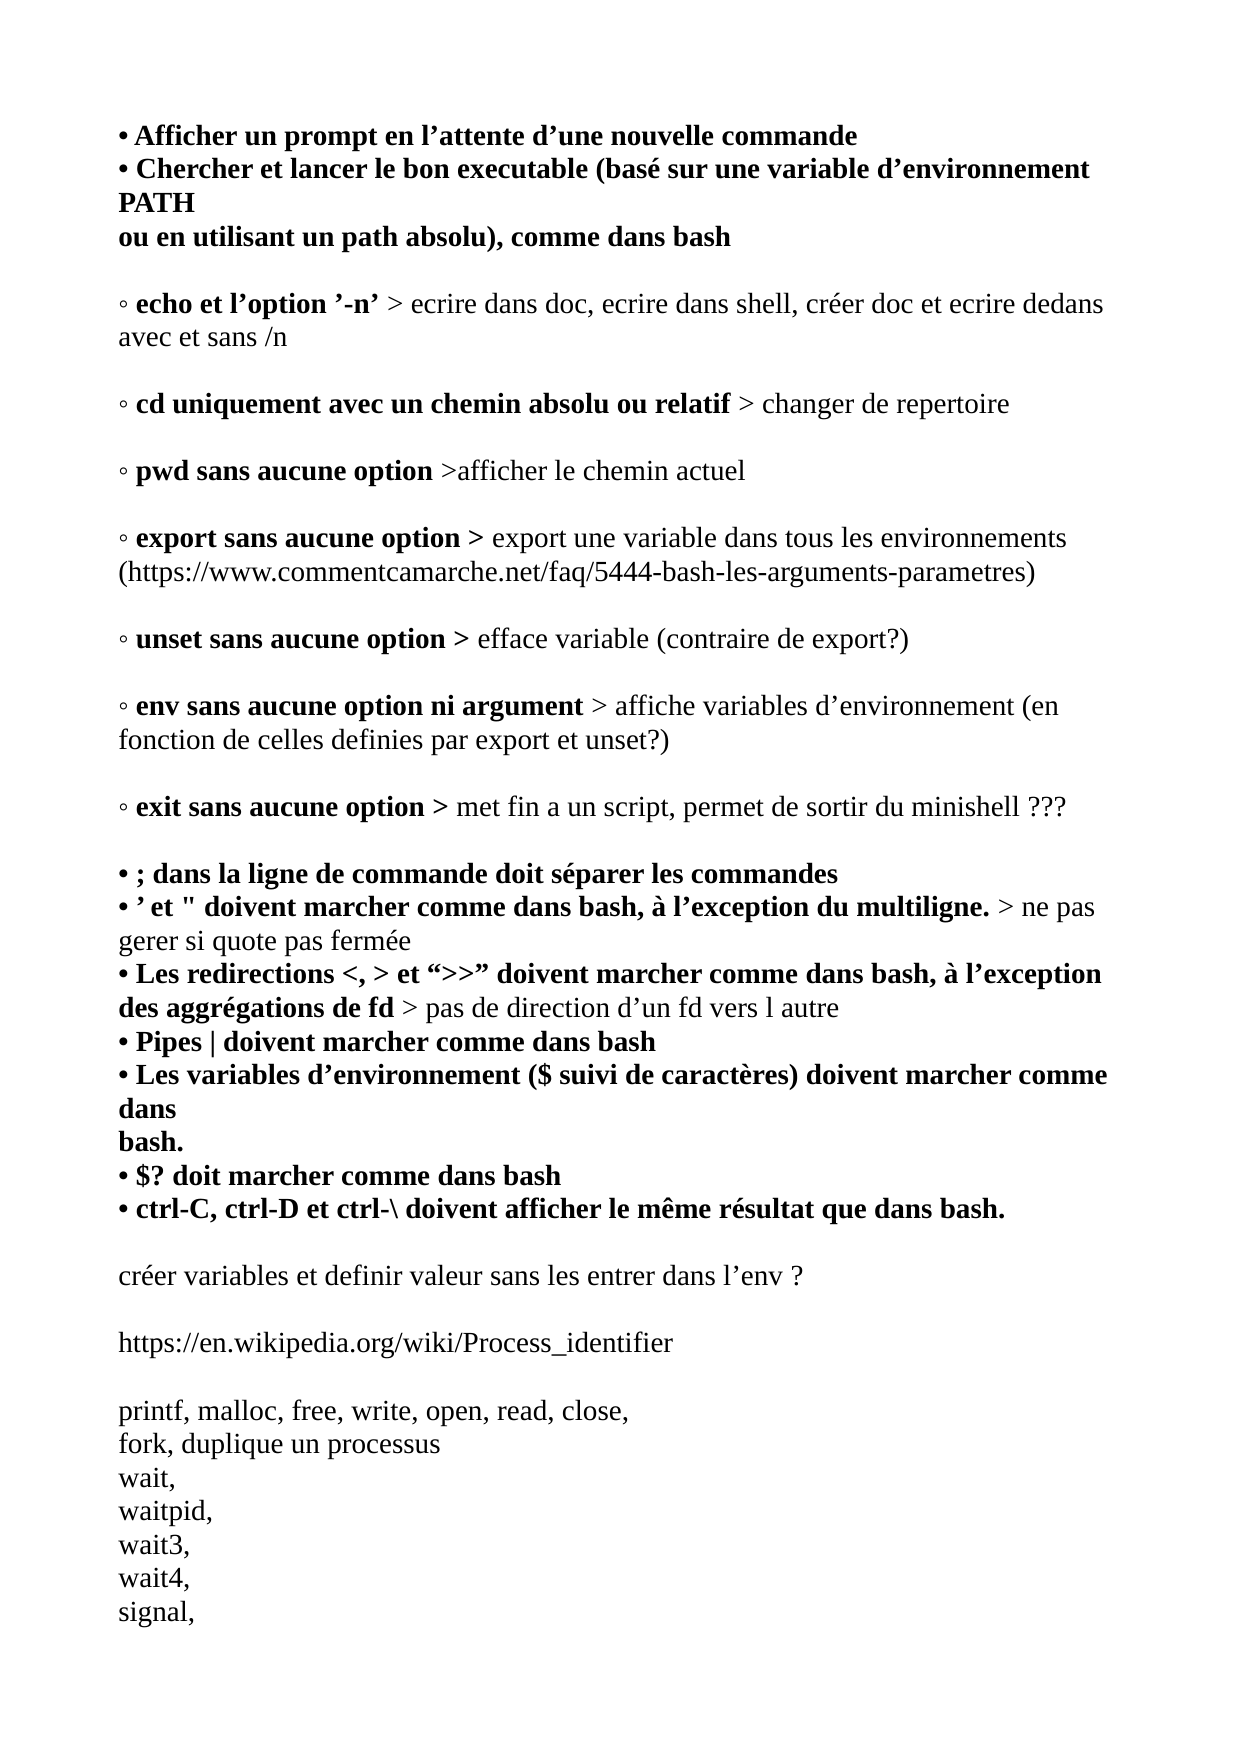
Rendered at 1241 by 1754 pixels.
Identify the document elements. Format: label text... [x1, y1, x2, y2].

text fork, duplique un processus [118, 1426, 1122, 1460]
text • ’ et " doivent marcher comme dans bash, à l’exception du multiligne. > ne pas gerer si quote pas fermée [118, 889, 1122, 957]
text wait3, [118, 1527, 1122, 1560]
text • $? doit marcher comme dans bash [118, 1158, 1122, 1191]
text ◦ cd uniquement avec un chemin absolu ou relatif > changer de repertoire [118, 386, 1122, 420]
text créer variables et definir valeur sans les entrer dans l’env ? [118, 1258, 1122, 1292]
text ◦ unset sans aucune option > efface variable (contraire de export?) [118, 621, 1122, 655]
text wait, [118, 1460, 1122, 1493]
text ou en utilisant un path absolu), comme dans bash [118, 219, 1122, 252]
text • Les variables d’environnement ($ suivi de caractères) doivent marcher comme dans [118, 1057, 1122, 1124]
text https://en.wikipedia.org/wiki/Process_identifier [118, 1326, 1122, 1359]
text signal, [118, 1594, 1122, 1627]
text wait4, [118, 1560, 1122, 1594]
text ◦ exit sans aucune option > met fin a un script, permet de sortir du minishell ??? [118, 789, 1122, 822]
text ◦ export sans aucune option > export une variable dans tous les environnements (https://www.commentcamarche.net/faq/5444-bash-les-arguments-parametres) [118, 521, 1122, 588]
text • Afficher un prompt en l’attente d’une nouvelle commande [118, 118, 1122, 152]
text bash. [118, 1124, 1122, 1158]
text ◦ echo et l’option ’-n’ > ecrire dans doc, ecrire dans shell, créer doc et ecrire dedans avec et sans /n [118, 286, 1122, 353]
text • Les redirections <, > et “>>” doivent marcher comme dans bash, à l’exception des aggrégations de fd > pas de direction d’un fd vers l autre [118, 957, 1122, 1024]
text ◦ env sans aucune option ni argument > affiche variables d’environnement (en fonction de celles definies par export et unset?) [118, 688, 1122, 755]
text • Chercher et lancer le bon executable (basé sur une variable d’environnement PATH [118, 152, 1122, 219]
text printf, malloc, free, write, open, read, close, [118, 1393, 1122, 1426]
text • ; dans la ligne de commande doit séparer les commandes [118, 856, 1122, 889]
text waitpid, [118, 1493, 1122, 1527]
text ◦ pwd sans aucune option >afficher le chemin actuel [118, 453, 1122, 487]
text • Pipes | doivent marcher comme dans bash [118, 1024, 1122, 1057]
text • ctrl-C, ctrl-D et ctrl-\ doivent afficher le même résultat que dans bash. [118, 1191, 1122, 1225]
